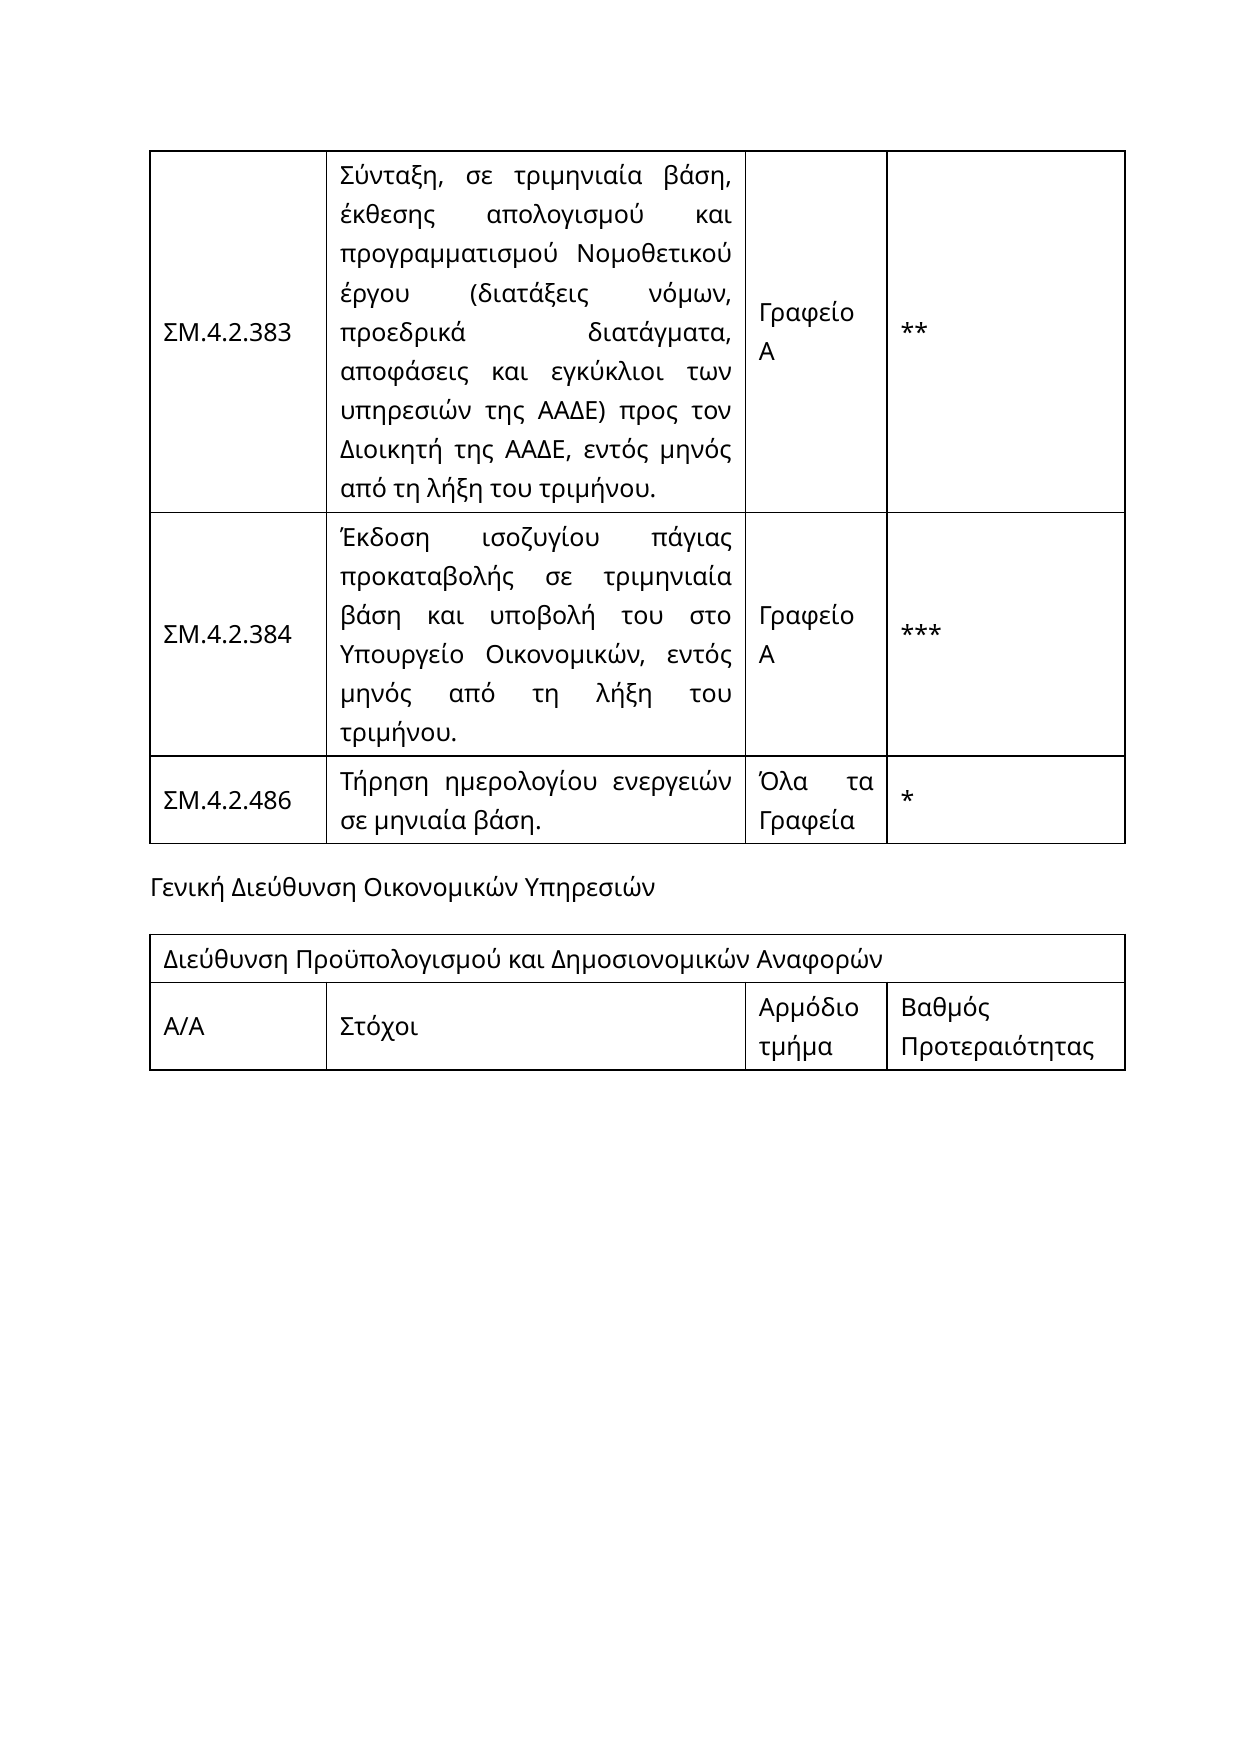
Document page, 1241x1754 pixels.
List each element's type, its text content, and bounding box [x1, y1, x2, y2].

table_cell Στόχοι [327, 983, 745, 1069]
table_header Διεύθυνση Προϋπολογισμού και Δημοσιονομικών Αναφορών [151, 935, 1124, 982]
table_cell Βαθμός Προτεραιότητας [888, 983, 1124, 1069]
table_cell ΣΜ.4.2.486 [151, 757, 326, 843]
table_cell ΣΜ.4.2.384 [151, 513, 326, 755]
table_cell * [888, 757, 1124, 843]
table_cell ΣΜ.4.2.383 [151, 152, 326, 511]
table_cell Αρμόδιο τμήμα [746, 983, 886, 1069]
table_cell *** [888, 513, 1124, 755]
table_cell Α/Α [151, 983, 326, 1069]
table_cell Έκδοση ισοζυγίου πάγιας προκαταβολής σε τριμηνιαία βάση και υποβολή του στο Υπουργείο Οικονομικών, εντός μηνός από τη λήξη του τριμήνου. [327, 513, 745, 755]
table_cell Σύνταξη, σε τριμηνιαία βάση, έκθεσης απολογισμού και προγραμματισμού Νομοθετικού έργου (διατάξεις νόμων, προεδρικά διατάγματα, αποφάσεις και εγκύκλιοι των υπηρεσιών της ΑΑΔΕ) προς τον Διοικητή της ΑΑΔΕ, εντός μηνός από τη λήξη του τριμήνου. [327, 152, 745, 511]
text Γενική Διεύθυνση Οικονομικών Υπηρεσιών [150, 869, 1090, 903]
table_cell Τήρηση ημερολογίου ενεργειών σε μηνιαία βάση. [327, 757, 745, 843]
table_cell Γραφείο Α [746, 152, 886, 511]
table_cell Γραφείο Α [746, 513, 886, 755]
table_cell Όλα τα Γραφεία [746, 757, 886, 843]
table_cell ** [888, 152, 1124, 511]
